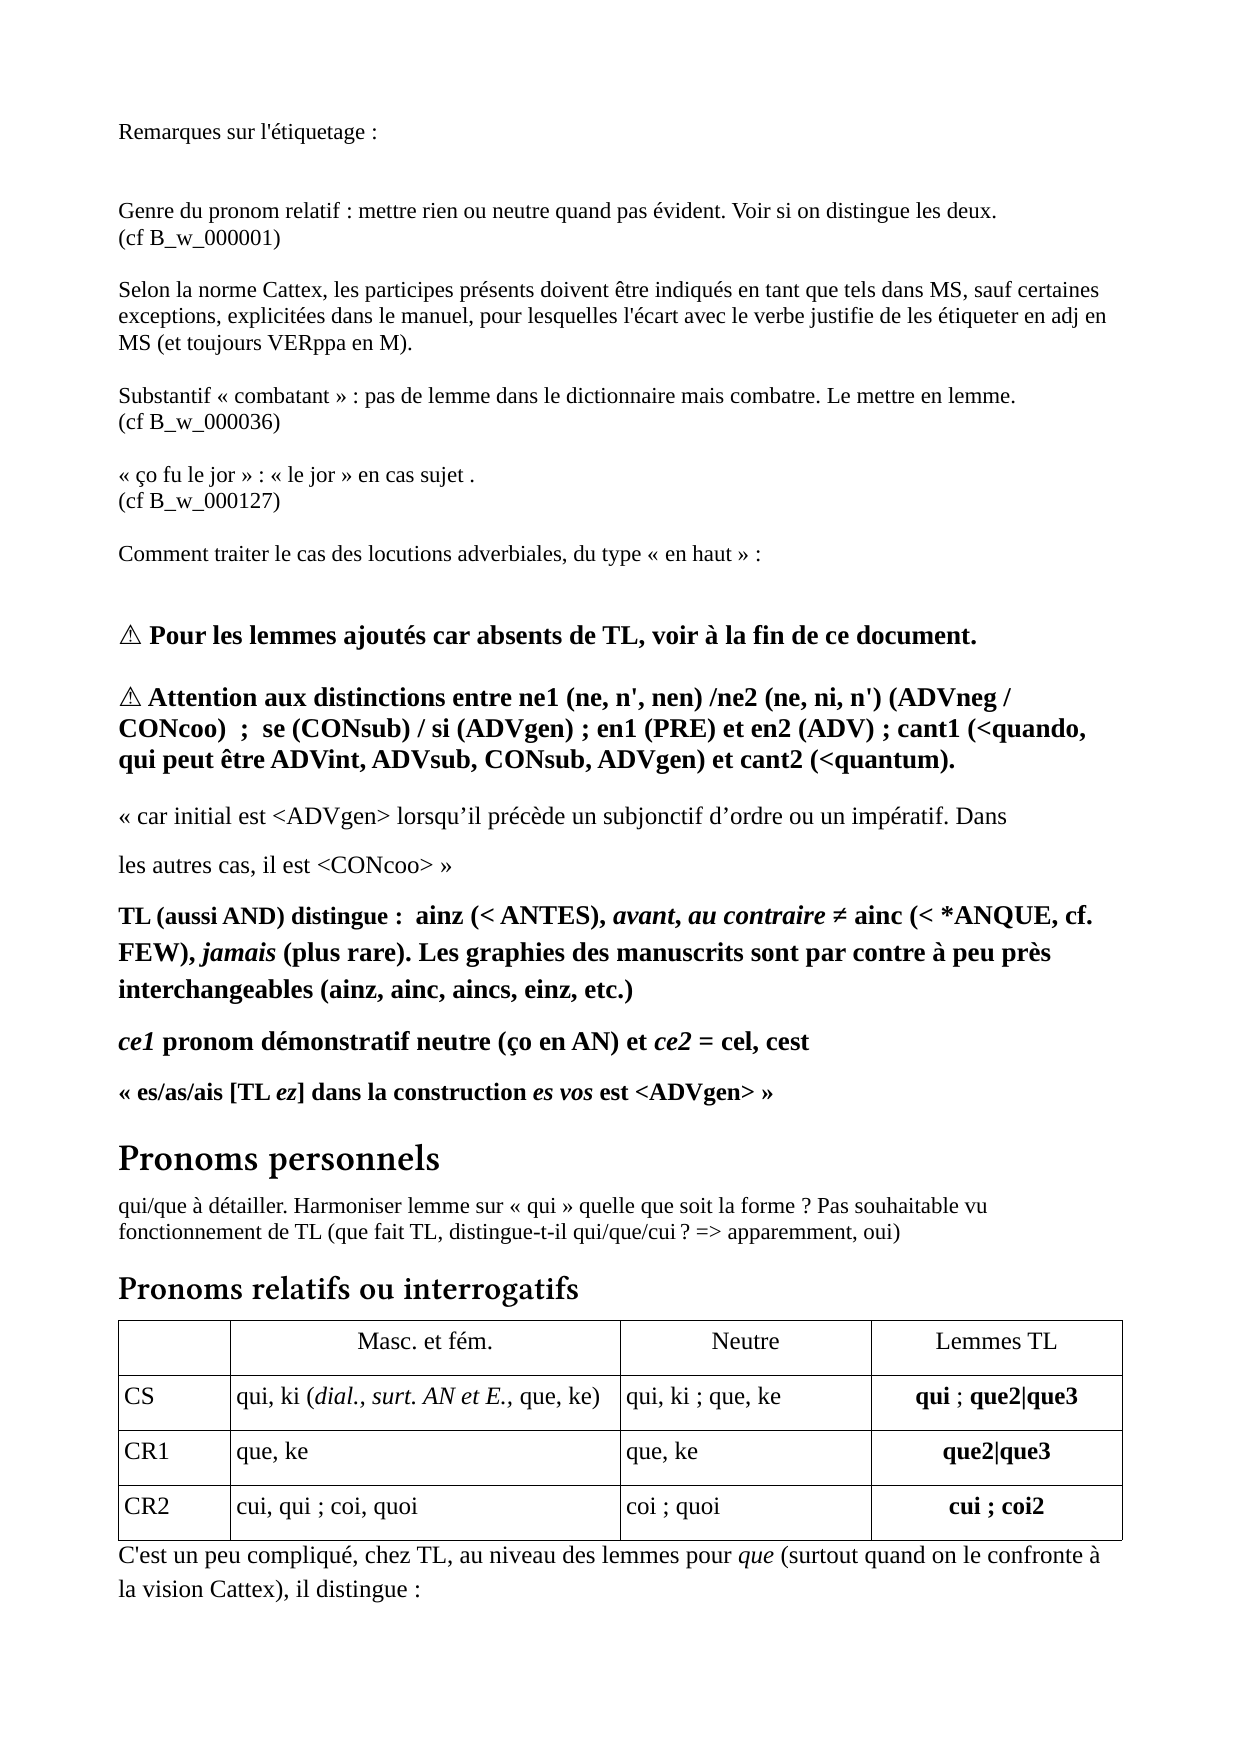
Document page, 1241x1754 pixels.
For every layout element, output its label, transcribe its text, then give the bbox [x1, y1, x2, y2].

text C'est un peu compliqué, chez TL, au niveau des lemmes pour que (surtout quand on le confronte à la vision Cattex), il distingue : [118, 1541, 1122, 1603]
table_cell qui, ki ; que, ke [621, 1376, 871, 1430]
table_cell que, ke [231, 1431, 620, 1485]
table_cell qui, ki (dial., surt. AN et E., que, ke) [231, 1376, 620, 1430]
text Substantif « combatant » : pas de lemme dans le dictionnaire mais combatre. Le mettre en lemme. [118, 382, 1122, 408]
table_cell CR2 [119, 1486, 230, 1540]
text « es/as/ais [TL ez] dans la construction es vos est <ADVgen> » [118, 1077, 1122, 1106]
text ⚠ Pour les lemmes ajoutés car absents de TL, voir à la fin de ce document. [118, 619, 1122, 650]
text « ço fu le jor » : « le jor » en cas sujet . [118, 461, 1122, 487]
text (cf B_w_000036) [118, 408, 1122, 434]
text ce1 pronom démonstratif neutre (ço en AN) et ce2 = cel, cest [118, 1026, 1122, 1057]
text (cf B_w_000001) [118, 223, 1122, 250]
table_header Lemmes TL [872, 1321, 1122, 1375]
text les autres cas, il est <CONcoo> » [118, 850, 1122, 879]
table_cell que2|que3 [872, 1431, 1122, 1485]
table_cell qui ; que2|que3 [872, 1376, 1122, 1430]
table_cell CR1 [119, 1431, 230, 1485]
table_header Neutre [621, 1321, 871, 1375]
text ⚠ Attention aux distinctions entre ne1 (ne, n', nen) /ne2 (ne, ni, n') (ADVneg / CONcoo) ; se (CONsub) / si (ADVgen) ; en1 (PRE) et en2 (ADV) ; cant1 (<quando, qui peut être ADVint, ADVsub, CONsub, ADVgen) et cant2 (<quantum). [118, 681, 1122, 774]
table_header Masc. et fém. [231, 1321, 620, 1375]
text TL (aussi AND) distingue : ainz (< ANTES), avant, au contraire ≠ ainc (< *ANQUE, cf. FEW), jamais (plus rare). Les graphies des manuscrits sont par contre à peu près interchangeables (ainz, ainc, aincs, einz, etc.) [118, 899, 1122, 1005]
text Comment traiter le cas des locutions adverbiales, du type « en haut » : [118, 540, 1122, 566]
subtitle Pronoms personnels [118, 1137, 1122, 1179]
table_cell cui, qui ; coi, quoi [231, 1486, 620, 1540]
text Selon la norme Cattex, les participes présents doivent être indiqués en tant que tels dans MS, sauf certaines exceptions, explicitées dans le manuel, pour lesquelles l'écart avec le verbe justifie de les étiqueter en adj en MS (et toujours VERppa en M). [118, 276, 1122, 355]
text Remarques sur l'étiquetage : [118, 118, 1122, 144]
table_cell CS [119, 1376, 230, 1430]
text qui/que à détailler. Harmoniser lemme sur « qui » quelle que soit la forme ? Pas souhaitable vu fonctionnement de TL (que fait TL, distingue-t-il qui/que/cui ? => apparemment, oui) [118, 1192, 1122, 1245]
text (cf B_w_000127) [118, 487, 1122, 513]
table_header [119, 1321, 230, 1375]
text « car initial est <ADVgen> lorsqu’il précède un subjonctif d’ordre ou un impératif. Dans [118, 801, 1122, 830]
table_cell coi ; quoi [621, 1486, 871, 1540]
table_cell cui ; coi2 [872, 1486, 1122, 1540]
text Genre du pronom relatif : mettre rien ou neutre quand pas évident. Voir si on distingue les deux. [118, 197, 1122, 223]
table_cell que, ke [621, 1431, 871, 1485]
subtitle Pronoms relatifs ou interrogatifs [118, 1270, 1122, 1308]
